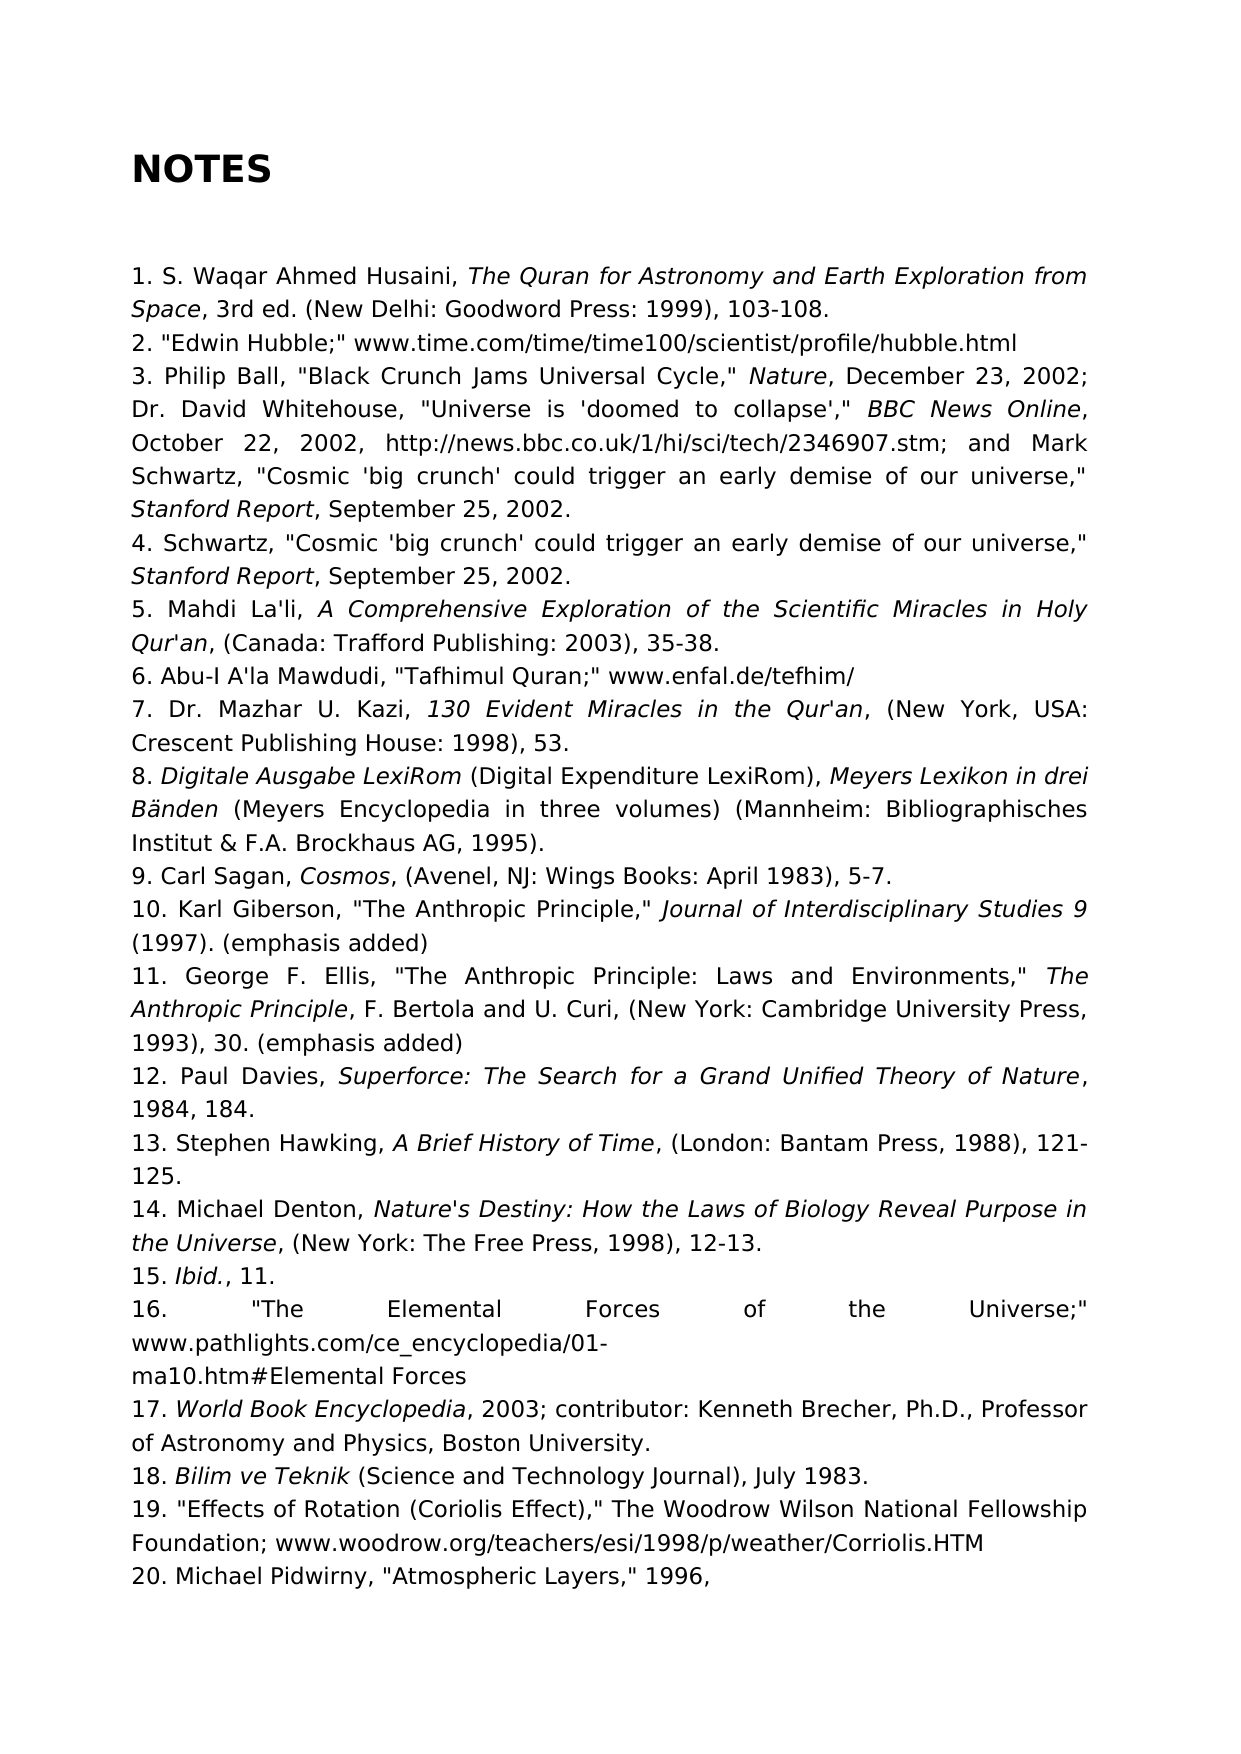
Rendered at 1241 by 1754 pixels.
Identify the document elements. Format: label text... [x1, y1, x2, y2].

text 15. Ibid., 11. [131, 1258, 1088, 1291]
text 3. Philip Ball, "Black Crunch Jams Universal Cycle," Nature, December 23, 2002; Dr. David Whitehouse, "Universe is 'doomed to collapse'," BBC News Online, October 22, 2002, http://news.bbc.co.uk/1/hi/sci/tech/2346907.stm; and Mark Schwartz, "Cosmic 'big crunch' could trigger an early demise of our universe," Stanford Report, September 25, 2002. [131, 358, 1088, 524]
text 20. Michael Pidwirny, "Atmospheric Layers," 1996, [131, 1558, 1088, 1591]
text 14. Michael Denton, Nature's Destiny: How the Laws of Biology Reveal Purpose in the Universe, (New York: The Free Press, 1998), 12-13. [131, 1191, 1088, 1258]
text ma10.htm#Elemental Forces [131, 1358, 1088, 1391]
text 8. Digitale Ausgabe LexiRom (Digital Expenditure LexiRom), Meyers Lexikon in drei Bänden (Meyers Encyclopedia in three volumes) (Mannheim: Bibliographisches Institut & F.A. Brockhaus AG, 1995). [131, 758, 1088, 858]
text 2. "Edwin Hubble;" www.time.com/time/time100/scientist/profile/hubble.html [131, 324, 1088, 358]
text 10. Karl Giberson, "The Anthropic Principle," Journal of Interdisciplinary Studies 9 (1997). (emphasis added) [131, 891, 1088, 958]
text 11. George F. Ellis, "The Anthropic Principle: Laws and Environments," The Anthropic Principle, F. Bertola and U. Curi, (New York: Cambridge University Press, 1993), 30. (emphasis added) [131, 958, 1088, 1058]
text 18. Bilim ve Teknik (Science and Technology Journal), July 1983. [131, 1458, 1088, 1491]
text 6. Abu-I A'la Mawdudi, "Tafhimul Quran;" www.enfal.de/tefhim/ [131, 658, 1088, 691]
text 1. S. Waqar Ahmed Husaini, The Quran for Astronomy and Earth Exploration from Space, 3rd ed. (New Delhi: Goodword Press: 1999), 103-108. [131, 258, 1088, 324]
text 13. Stephen Hawking, A Brief History of Time, (London: Bantam Press, 1988), 121-125. [131, 1124, 1088, 1191]
text 12. Paul Davies, Superforce: The Search for a Grand Unified Theory of Nature, 1984, 184. [131, 1058, 1088, 1124]
text 5. Mahdi La'li, A Comprehensive Exploration of the Scientific Miracles in Holy Qur'an, (Canada: Trafford Publishing: 2003), 35-38. [131, 591, 1088, 658]
text 17. World Book Encyclopedia, 2003; contributor: Kenneth Brecher, Ph.D., Professor of Astronomy and Physics, Boston University. [131, 1391, 1088, 1458]
text 19. "Effects of Rotation (Coriolis Effect)," The Woodrow Wilson National Fellowship Foundation; www.woodrow.org/teachers/esi/1998/p/weather/Corriolis.HTM [131, 1491, 1088, 1558]
text 16. "The Elemental Forces of the Universe;" www.pathlights.com/ce_encyclopedia/01- [131, 1291, 1088, 1358]
text 9. Carl Sagan, Cosmos, (Avenel, NJ: Wings Books: April 1983), 5-7. [131, 858, 1088, 891]
text 4. Schwartz, "Cosmic 'big crunch' could trigger an early demise of our universe," Stanford Report, September 25, 2002. [131, 524, 1088, 591]
text NOTES [131, 148, 1088, 191]
text 7. Dr. Mazhar U. Kazi, 130 Evident Miracles in the Qur'an, (New York, USA: Crescent Publishing House: 1998), 53. [131, 691, 1088, 758]
